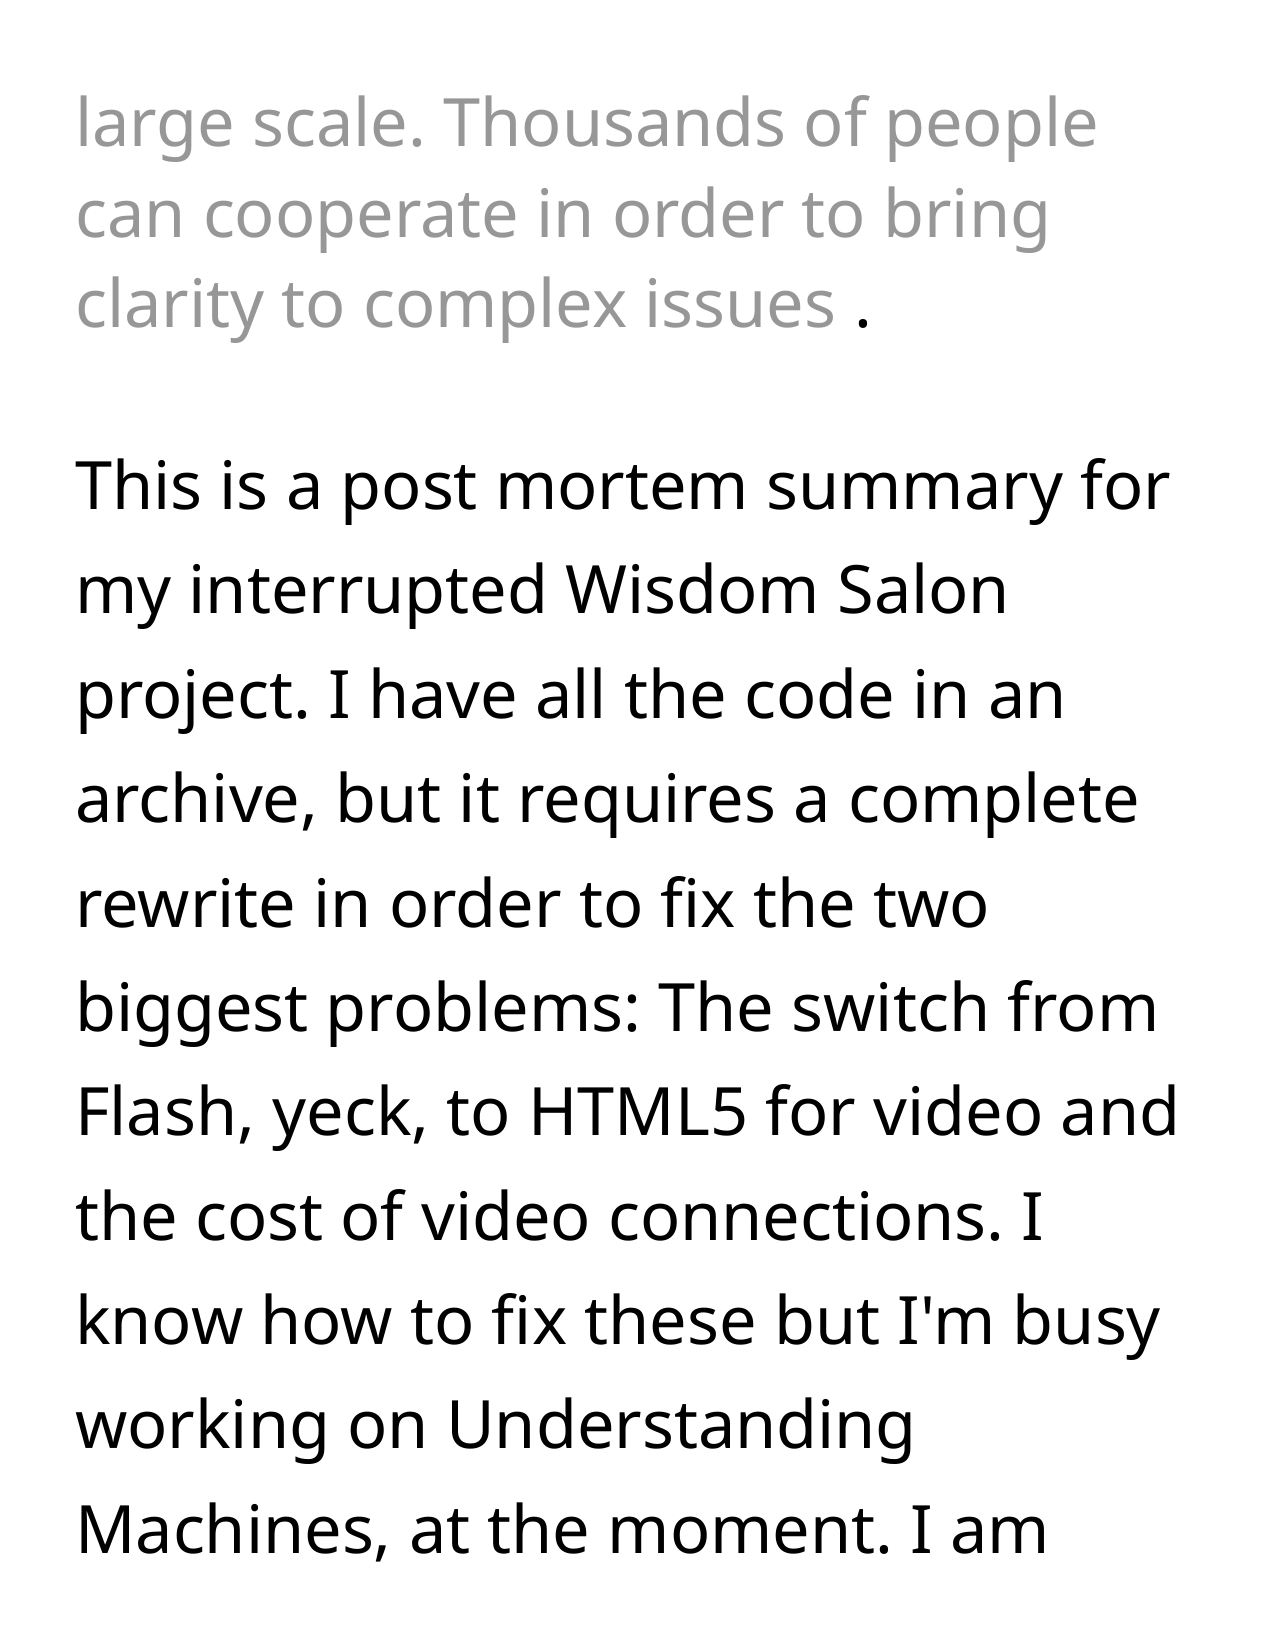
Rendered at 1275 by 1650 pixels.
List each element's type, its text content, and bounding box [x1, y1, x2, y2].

text This is a post mortem summary for my interrupted Wisdom Salon project. I have all the code in an archive, but it requires a complete rewrite in order to fix the two biggest problems: The switch from Flash, yeck, to HTML5 for video and the cost of video connections. I know how to fix these but I'm busy working on Understanding Machines, at the moment. I am [75, 438, 1200, 1573]
text large scale. Thousands of people can cooperate in order to bring clarity to complex issues . [75, 75, 1200, 347]
